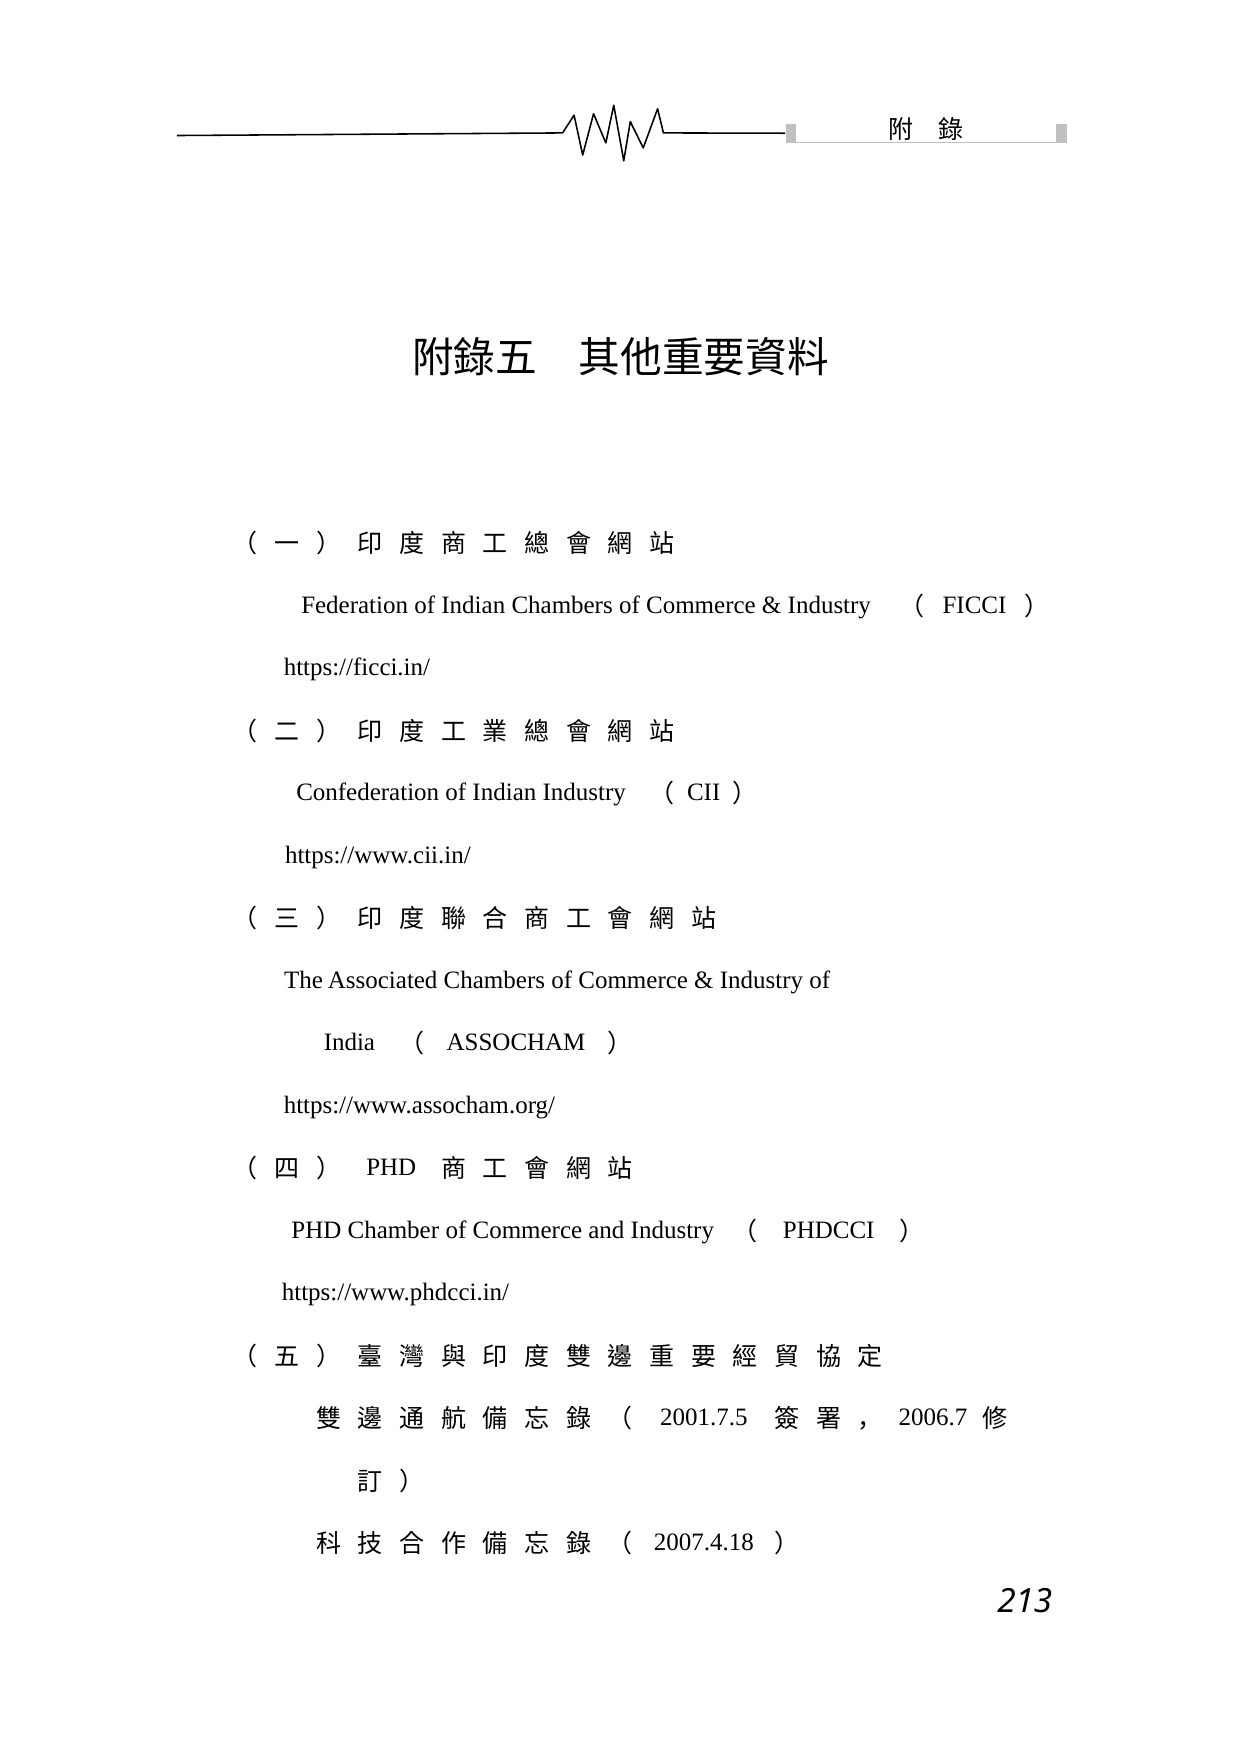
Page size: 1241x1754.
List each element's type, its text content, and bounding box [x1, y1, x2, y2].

text PHD Chamber of Commerce and Industry（PHDCCI） [207, 1188, 1058, 1250]
text Federation of Indian Chambers of Commerce & Industry（FICCI） [207, 563, 1058, 625]
text 附錄五 其他重要資料 [183, 313, 1058, 375]
text （四）PHD商工會網站 [207, 1125, 1058, 1188]
text Confederation of Indian Industry（CII） [207, 750, 1058, 813]
text 雙邊通航備忘錄（2001.7.5簽署，2006.7修訂） [281, 1375, 1058, 1500]
text （二）印度工業總會網站 [207, 688, 1058, 750]
text 科技合作備忘錄（2007.4.18） [281, 1500, 1058, 1563]
text （五）臺灣與印度雙邊重要經貿協定 [207, 1313, 1058, 1375]
text https://ficci.in/ [207, 625, 1058, 688]
text The Associated Chambers of Commerce & Industry of India（ASSOCHAM） [207, 938, 1058, 1063]
text （三）印度聯合商工會網站 [207, 875, 1058, 938]
text （一）印度商工總會網站 [207, 500, 1058, 563]
text https://www.assocham.org/ [207, 1063, 1058, 1125]
text https://www.cii.in/ [207, 813, 1058, 875]
text https://www.phdcci.in/ [207, 1250, 1058, 1313]
